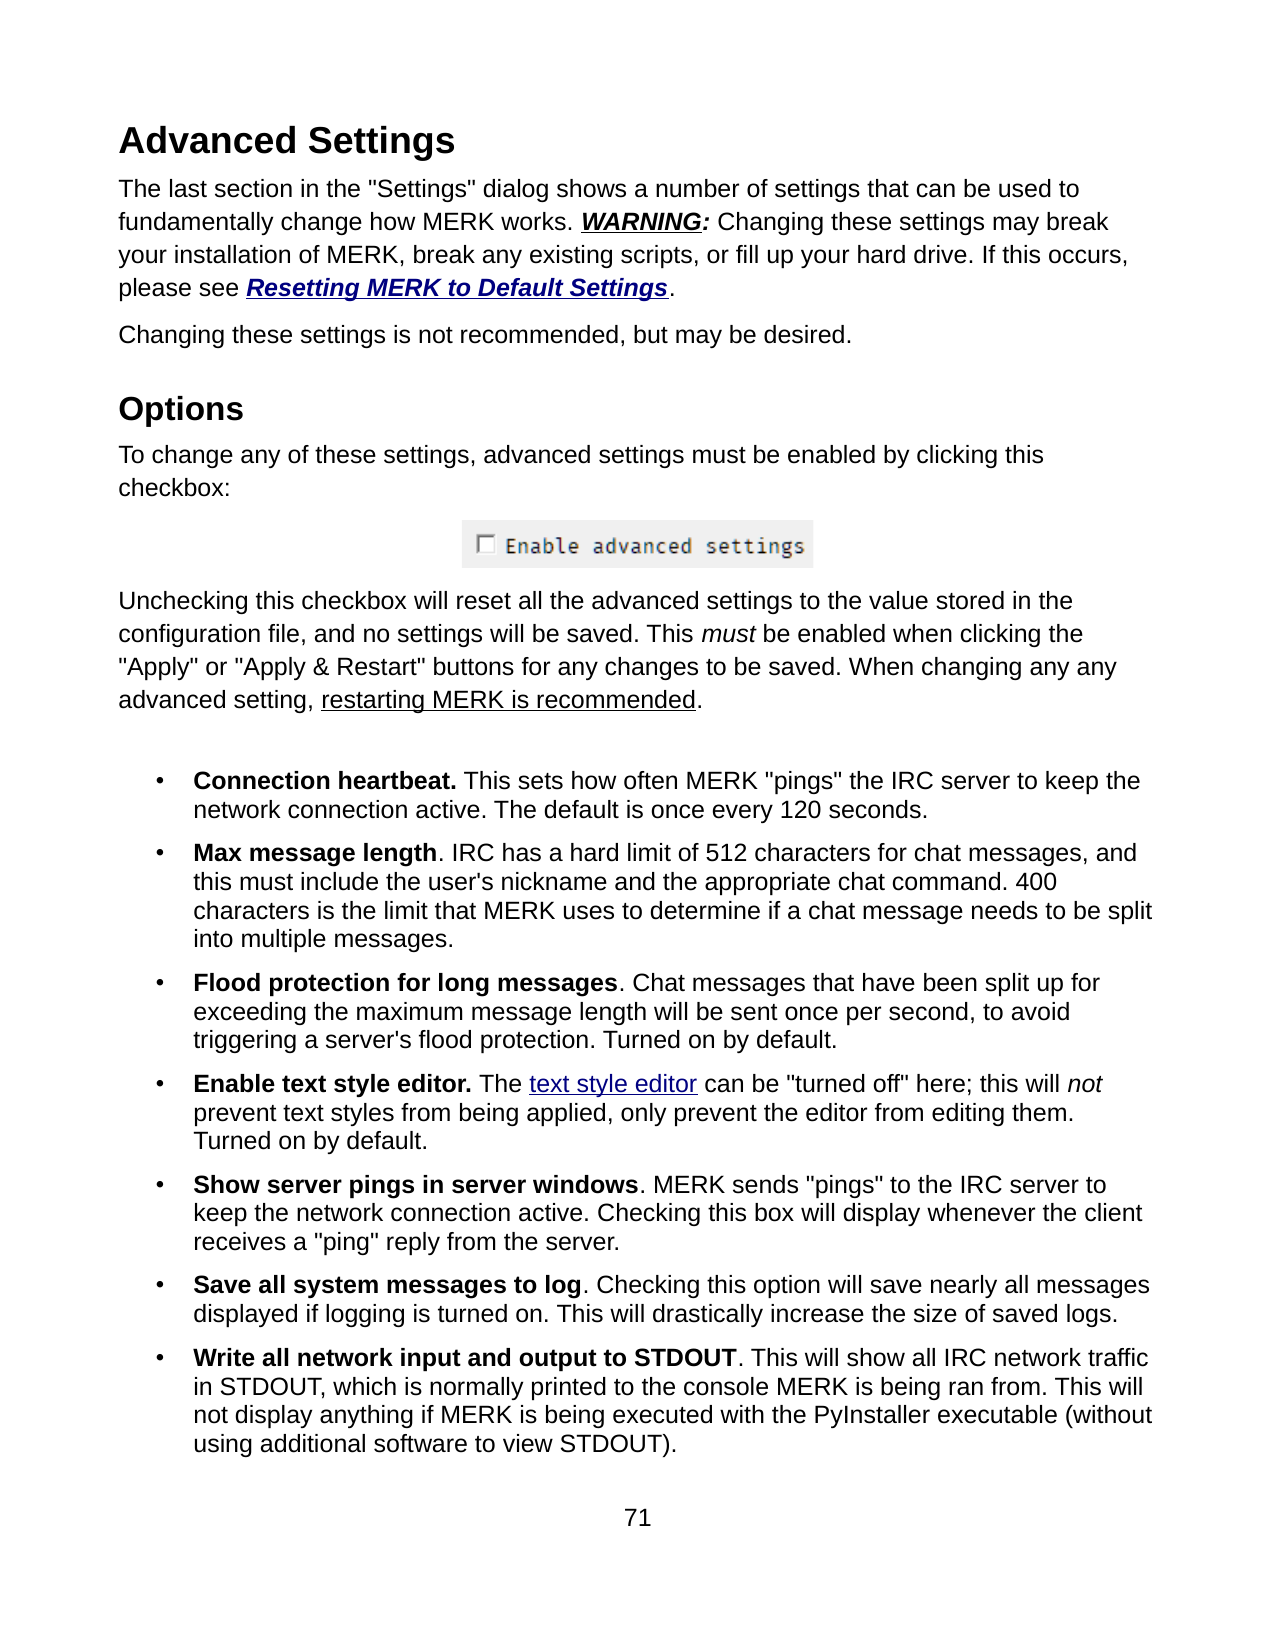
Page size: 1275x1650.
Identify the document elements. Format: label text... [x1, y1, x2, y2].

text To change any of these settings, advanced settings must be enabled by clicking this checkbox: [118, 440, 1157, 502]
text The last section in the "Settings" dialog shows a number of settings that can be used to fundamentally change how MERK works. WARNING: Changing these settings may break your installation of MERK, break any existing scripts, or fill up your hard drive. If this occurs, please see Resetting MERK to Default Settings. [118, 174, 1157, 302]
list Enable text style editor. The text style editor can be "turned off" here; this will not prevent text styles from being applied, only prevent the editor from editing them. Turned on by default. [156, 1069, 1157, 1155]
list Max message length. IRC has a hard limit of 512 characters for chat messages, and this must include the user's nickname and the appropriate chat command. 400 characters is the limit that MERK uses to determine if a chat message needs to be split into multiple messages. [156, 838, 1157, 953]
subtitle Options [118, 389, 1157, 427]
list Show server pings in server windows. MERK sends "pings" to the IRC server to keep the network connection active. Checking this box will display whenever the client receives a "ping" reply from the server. [156, 1169, 1157, 1256]
picture [461, 520, 814, 568]
list Connection heartbeat. This sets how often MERK "pings" the IRC server to keep the network connection active. The default is once every 120 seconds. [156, 766, 1157, 823]
subtitle Advanced Settings [118, 118, 1157, 161]
text Changing these settings is not recommended, but may be desired. [118, 320, 1157, 349]
list Flood protection for long messages. Chat messages that have been split up for exceeding the maximum message length will be sent once per second, to avoid triggering a server's flood protection. Turned on by default. [156, 968, 1157, 1054]
list Write all network input and output to STDOUT. This will show all IRC network traffic in STDOUT, which is normally printed to the console MERK is being ran from. This will not display anything if MERK is being executed with the PyInstaller executable (without using additional software to view STDOUT). [156, 1343, 1157, 1458]
text Unchecking this checkbox will reset all the advanced settings to the value stored in the configuration file, and no settings will be saved. This must be enabled when clicking the "Apply" or "Apply & Restart" buttons for any changes to be saved. When changing any any advanced setting, restarting MERK is recommended. [118, 586, 1157, 747]
list Save all system messages to log. Checking this option will save nearly all messages displayed if logging is turned on. This will drastically increase the size of saved logs. [156, 1271, 1157, 1328]
